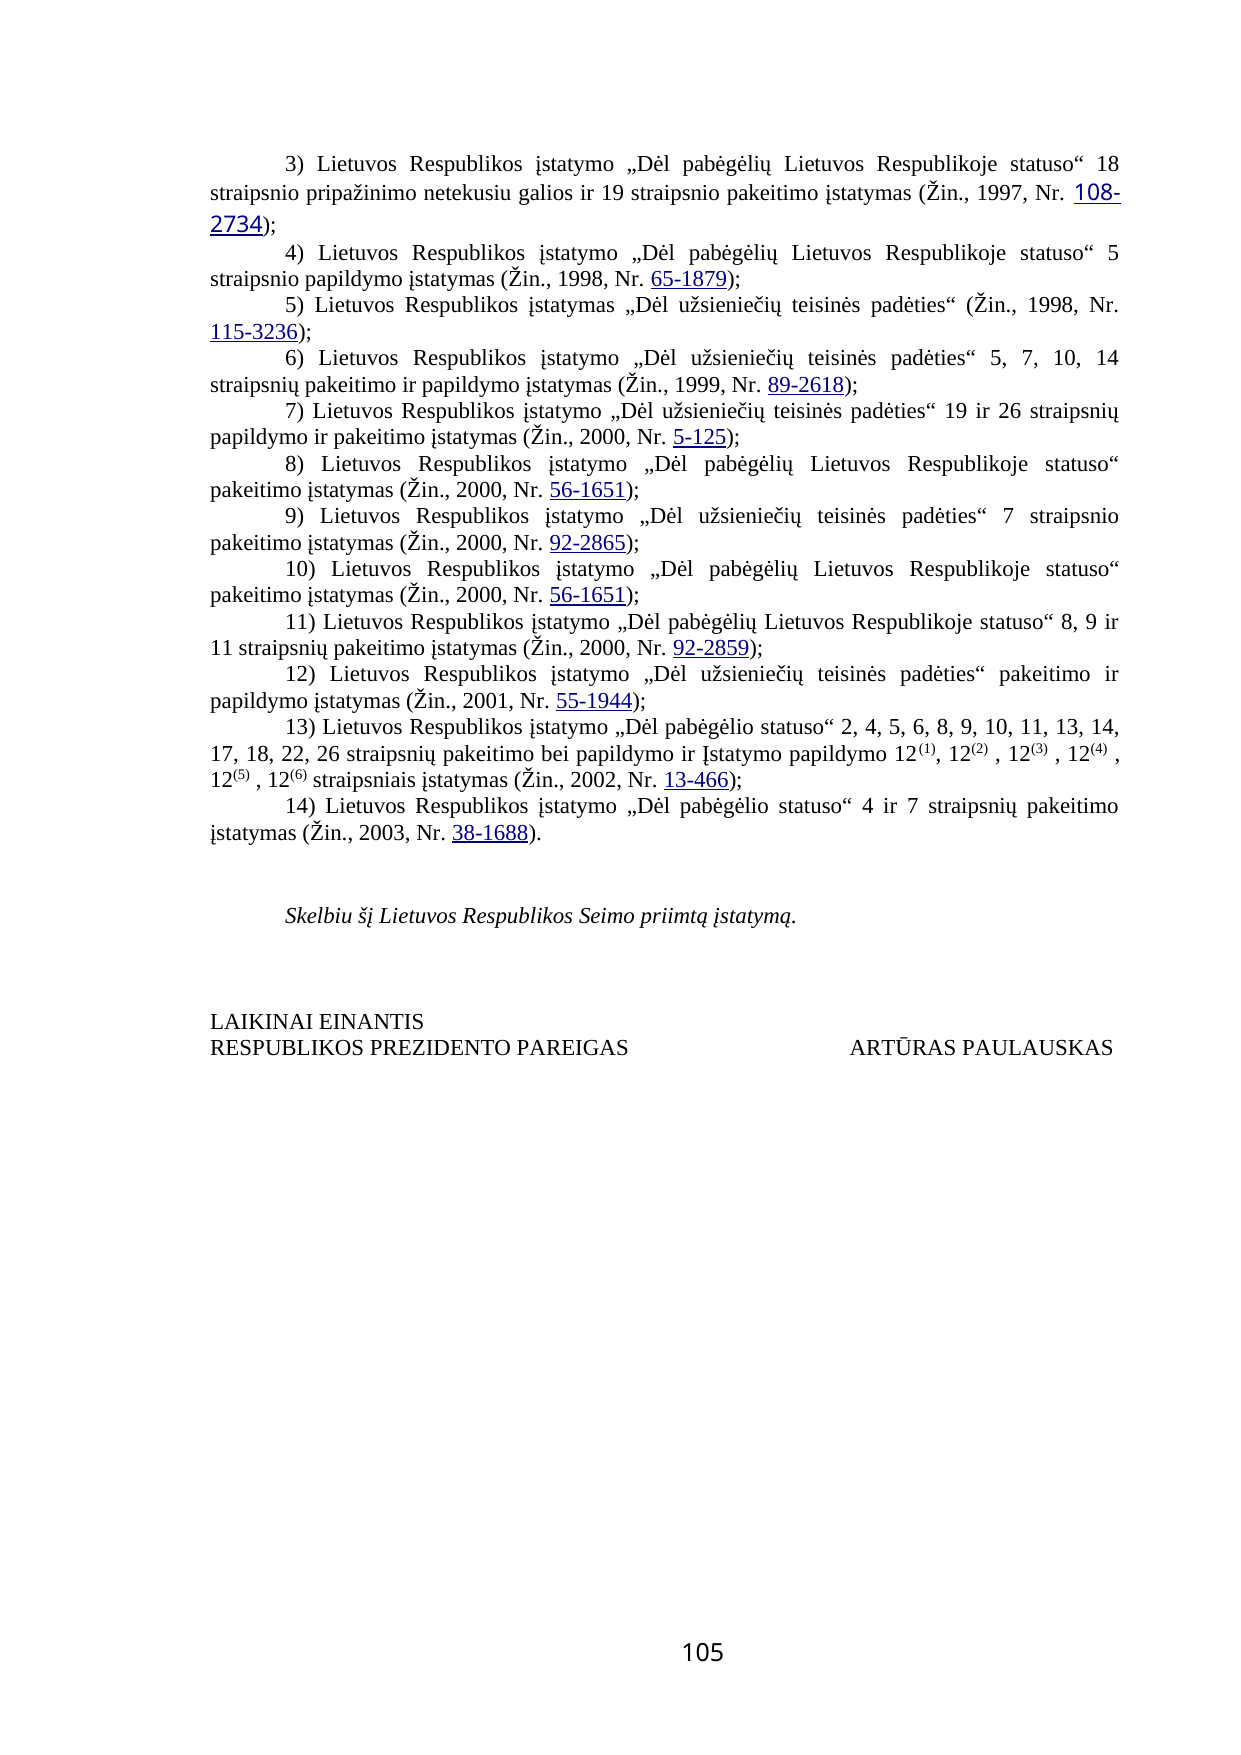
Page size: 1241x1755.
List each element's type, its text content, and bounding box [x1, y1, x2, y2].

text 10) Lietuvos Respublikos įstatymo „Dėl pabėgėlių Lietuvos Respublikoje statuso“ pakeitimo įstatymas (Žin., 2000, Nr. 56-1651); [210, 555, 1120, 608]
text 7) Lietuvos Respublikos įstatymo „Dėl užsieniečių teisinės padėties“ 19 ir 26 straipsnių papildymo ir pakeitimo įstatymas (Žin., 2000, Nr. 5-125); [210, 397, 1120, 450]
text 9) Lietuvos Respublikos įstatymo „Dėl užsieniečių teisinės padėties“ 7 straipsnio pakeitimo įstatymas (Žin., 2000, Nr. 92-2865); [210, 502, 1120, 555]
text 12) Lietuvos Respublikos įstatymo „Dėl užsieniečių teisinės padėties“ pakeitimo ir papildymo įstatymas (Žin., 2001, Nr. 55-1944); [210, 661, 1120, 713]
text 13) Lietuvos Respublikos įstatymo „Dėl pabėgėlio statuso“ 2, 4, 5, 6, 8, 9, 10, 11, 13, 14, 17, 18, 22, 26 straipsnių pakeitimo bei papildymo ir Įstatymo papildymo 12(1), 12(2) , 12(3) , 12(4) , 12(5) , 12(6) straipsniais įstatymas (Žin., 2002, Nr. 13-466); [210, 713, 1120, 792]
text 3) Lietuvos Respublikos įstatymo „Dėl pabėgėlių Lietuvos Respublikoje statuso“ 18 straipsnio pripažinimo netekusiu galios ir 19 straipsnio pakeitimo įstatymas (Žin., 1997, Nr. 108-2734); [210, 150, 1120, 239]
text 4) Lietuvos Respublikos įstatymo „Dėl pabėgėlių Lietuvos Respublikoje statuso“ 5 straipsnio papildymo įstatymas (Žin., 1998, Nr. 65-1879); [210, 239, 1120, 292]
text RESPUBLIKOS PREZIDENTO PAREIGAS ARTŪRAS PAULAUSKAS [210, 1034, 1120, 1061]
text 14) Lietuvos Respublikos įstatymo „Dėl pabėgėlio statuso“ 4 ir 7 straipsnių pakeitimo įstatymas (Žin., 2003, Nr. 38-1688). [210, 792, 1120, 845]
text Skelbiu šį Lietuvos Respublikos Seimo priimtą įstatymą. [210, 902, 1120, 929]
text 11) Lietuvos Respublikos įstatymo „Dėl pabėgėlių Lietuvos Respublikoje statuso“ 8, 9 ir 11 straipsnių pakeitimo įstatymas (Žin., 2000, Nr. 92-2859); [210, 608, 1120, 661]
text LAIKINAI EINANTIS [210, 1008, 1120, 1034]
text 6) Lietuvos Respublikos įstatymo „Dėl užsieniečių teisinės padėties“ 5, 7, 10, 14 straipsnių pakeitimo ir papildymo įstatymas (Žin., 1999, Nr. 89-2618); [210, 344, 1120, 397]
text 8) Lietuvos Respublikos įstatymo „Dėl pabėgėlių Lietuvos Respublikoje statuso“ pakeitimo įstatymas (Žin., 2000, Nr. 56-1651); [210, 450, 1120, 502]
text 5) Lietuvos Respublikos įstatymas „Dėl užsieniečių teisinės padėties“ (Žin., 1998, Nr. 115-3236); [210, 292, 1120, 344]
